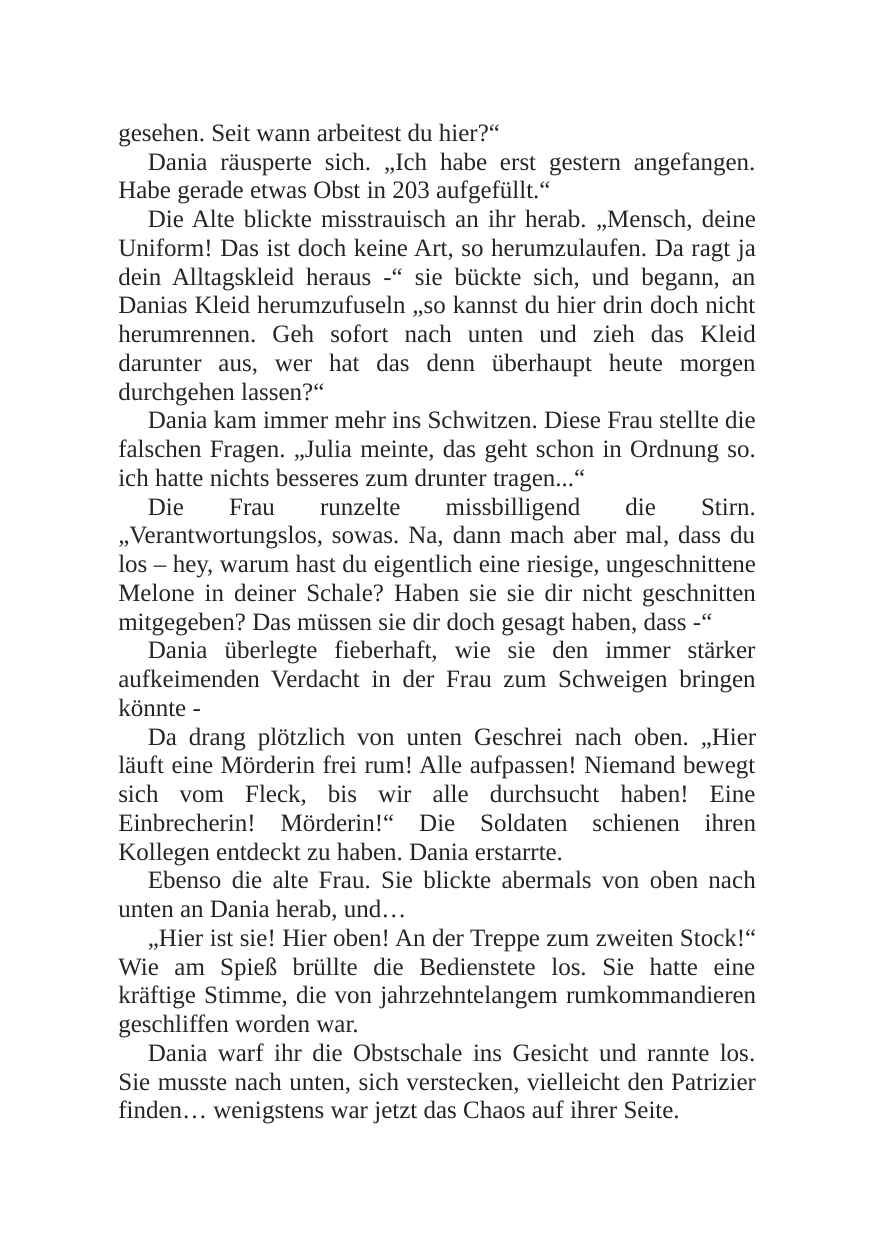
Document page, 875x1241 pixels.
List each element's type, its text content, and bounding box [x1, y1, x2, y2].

text Dania kam immer mehr ins Schwitzen. Diese Frau stellte die falschen Fragen. „Julia meinte, das geht schon in Ordnung so. ich hatte nichts besseres zum drunter tragen...“ [118, 406, 756, 492]
text gesehen. Seit wann arbeitest du hier?“ [118, 118, 756, 147]
text Dania warf ihr die Obstschale ins Gesicht und rannte los. Sie musste nach unten, sich verstecken, vielleicht den Patrizier finden… wenigstens war jetzt das Chaos auf ihrer Seite. [118, 1038, 756, 1124]
text Die Frau runzelte missbilligend die Stirn. „Verantwortungslos, sowas. Na, dann mach aber mal, dass du los – hey, warum hast du eigentlich eine riesige, ungeschnittene Melone in deiner Schale? Haben sie sie dir nicht geschnitten mitgegeben? Das müssen sie dir doch gesagt haben, dass -“ [118, 492, 756, 636]
text Ebenso die alte Frau. Sie blickte abermals von oben nach unten an Dania herab, und… [118, 866, 756, 923]
text Da drang plötzlich von unten Geschrei nach oben. „Hier läuft eine Mörderin frei rum! Alle aufpassen! Niemand bewegt sich vom Fleck, bis wir alle durchsucht haben! Eine Einbrecherin! Mörderin!“ Die Soldaten schienen ihren Kollegen entdeckt zu haben. Dania erstarrte. [118, 722, 756, 866]
text „Hier ist sie! Hier oben! An der Treppe zum zweiten Stock!“ Wie am Spieß brüllte die Bedienstete los. Sie hatte eine kräftige Stimme, die von jahrzehntelangem rumkommandieren geschliffen worden war. [118, 923, 756, 1038]
text Die Alte blickte misstrauisch an ihr herab. „Mensch, deine Uniform! Das ist doch keine Art, so herumzulaufen. Da ragt ja dein Alltagskleid heraus -“ sie bückte sich, und begann, an Danias Kleid herumzufuseln „so kannst du hier drin doch nicht herumrennen. Geh sofort nach unten und zieh das Kleid darunter aus, wer hat das denn überhaupt heute morgen durchgehen lassen?“ [118, 204, 756, 406]
text Dania überlegte fieberhaft, wie sie den immer stärker aufkeimenden Verdacht in der Frau zum Schweigen bringen könnte - [118, 636, 756, 722]
text Dania räusperte sich. „Ich habe erst gestern angefangen. Habe gerade etwas Obst in 203 aufgefüllt.“ [118, 147, 756, 204]
